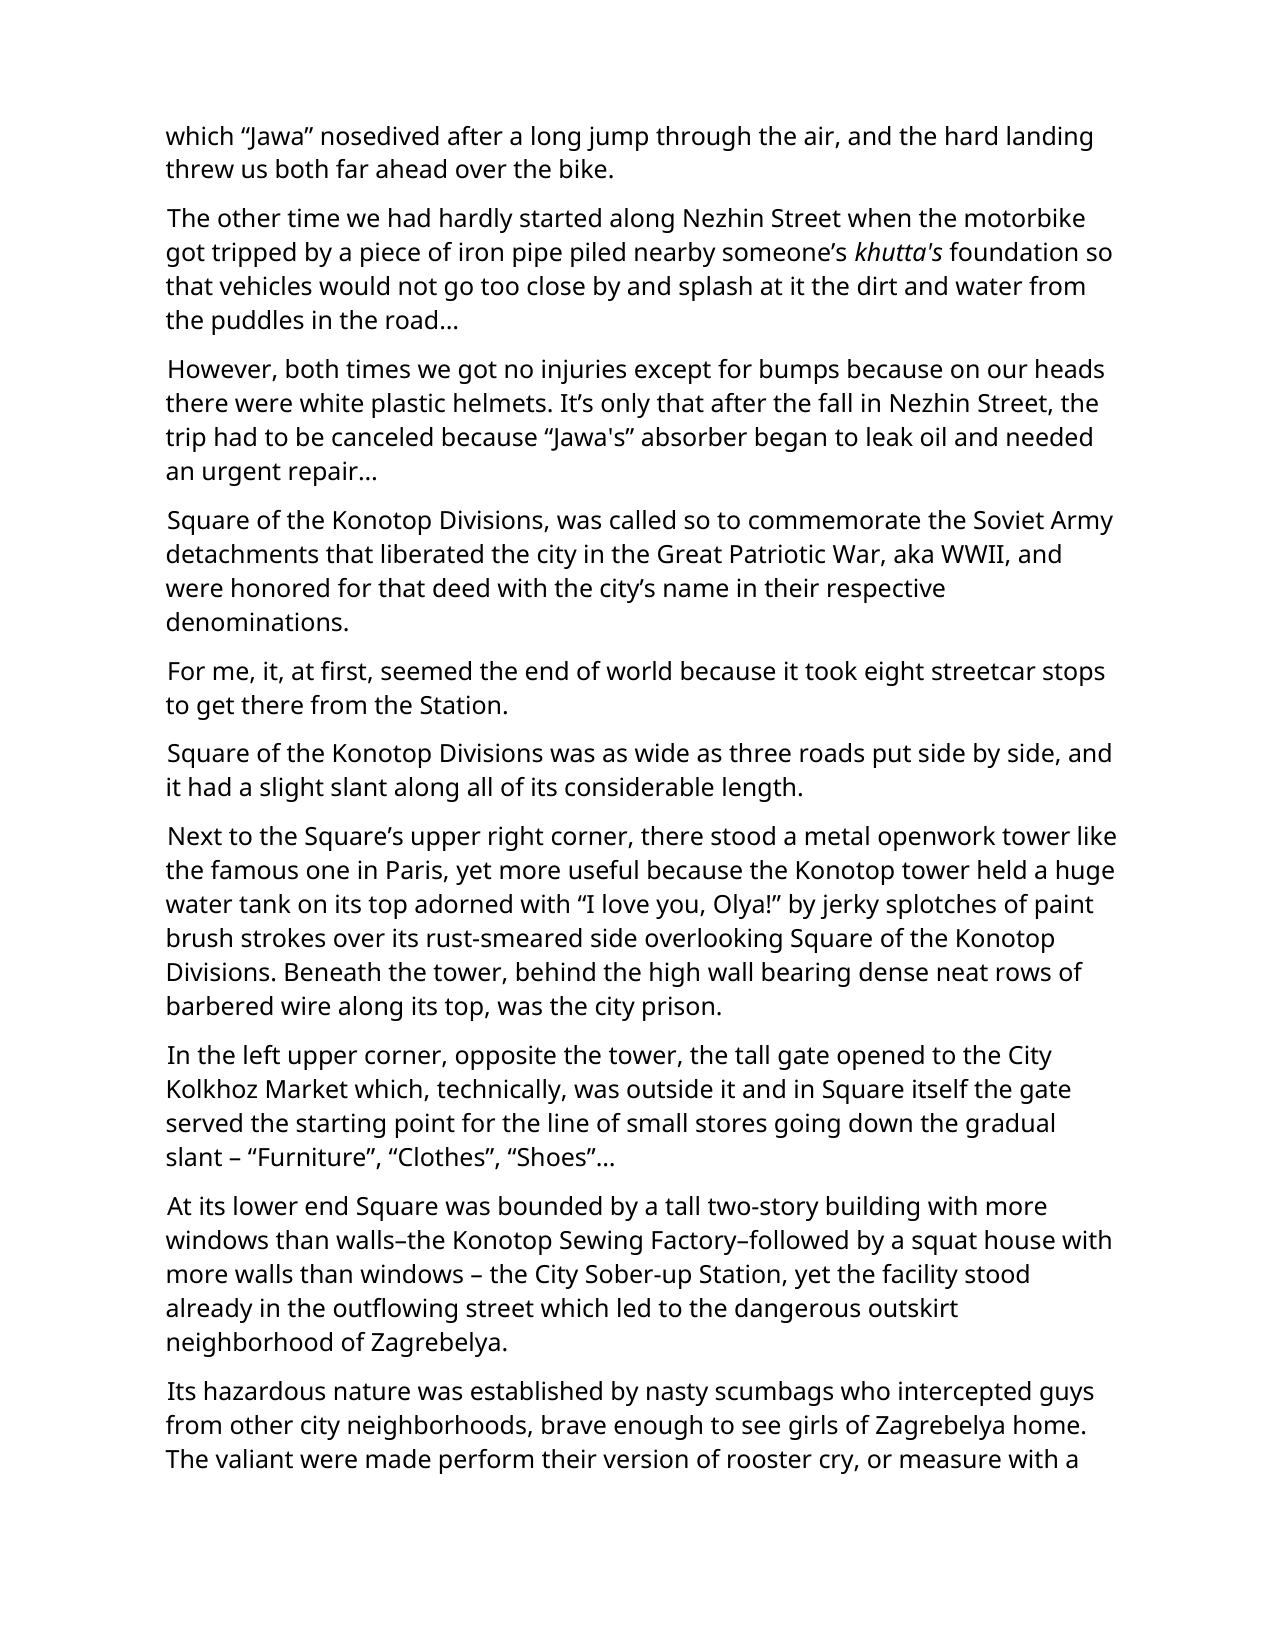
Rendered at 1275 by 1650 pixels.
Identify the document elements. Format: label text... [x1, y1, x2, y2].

text For me, it, at first, seemed the end of world because it took eight streetcar stops to get there from the Station. [165, 653, 1118, 721]
text However, both times we got no injuries except for bumps because on our heads there were white plastic helmets. It’s only that after the fall in Nezhin Street, the trip had to be canceled because “Jawa's” absorber began to leak oil and needed an urgent repair… [165, 352, 1118, 488]
text Square of the Konotop Divisions, was called so to commemorate the Soviet Army detachments that liberated the city in the Great Patriotic War, aka WWII, and were honored for that deed with the city’s name in their respective denominations. [165, 502, 1118, 639]
text Its hazardous nature was established by nasty scumbags who intercepted guys from other city neighborhoods, brave enough to see girls of Zagrebelya home. The valiant were made perform their version of rooster cry, or measure with a [165, 1373, 1118, 1476]
text Next to the Square’s upper right corner, there stood a metal openwork tower like the famous one in Paris, yet more useful because the Konotop tower held a huge water tank on its top adorned with “I love you, Olya!” by jerky splotches of paint brush strokes over its rust-smeared side overlooking Square of the Konotop Divisions. Beneath the tower, behind the high wall bearing dense neat rows of barbered wire along its top, was the city prison. [165, 819, 1118, 1023]
text At its lower end Square was bounded by a tall two-story building with more windows than walls–the Konotop Sewing Factory–followed by a squat house with more walls than windows – the City Sober-up Station, yet the facility stood already in the outflowing street which led to the dangerous outskirt neighborhood of Zagrebelya. [165, 1188, 1118, 1359]
text The other time we had hardly started along Nezhin Street when the motorbike got tripped by a piece of iron pipe piled nearby someone’s khutta's foundation so that vehicles would not go too close by and splash at it the dirt and water from the puddles in the road… [165, 201, 1118, 337]
text which “Jawa” nosedived after a long jump through the air, and the hard landing threw us both far ahead over the bike. [165, 118, 1118, 186]
text In the left upper corner, opposite the tower, the tall gate opened to the City Kolkhoz Market which, technically, was outside it and in Square itself the gate served the starting point for the line of small stores going down the gradual slant – “Furniture”, “Clothes”, “Shoes”… [165, 1038, 1118, 1174]
text Square of the Konotop Divisions was as wide as three roads put side by side, and it had a slight slant along all of its considerable length. [165, 736, 1118, 804]
